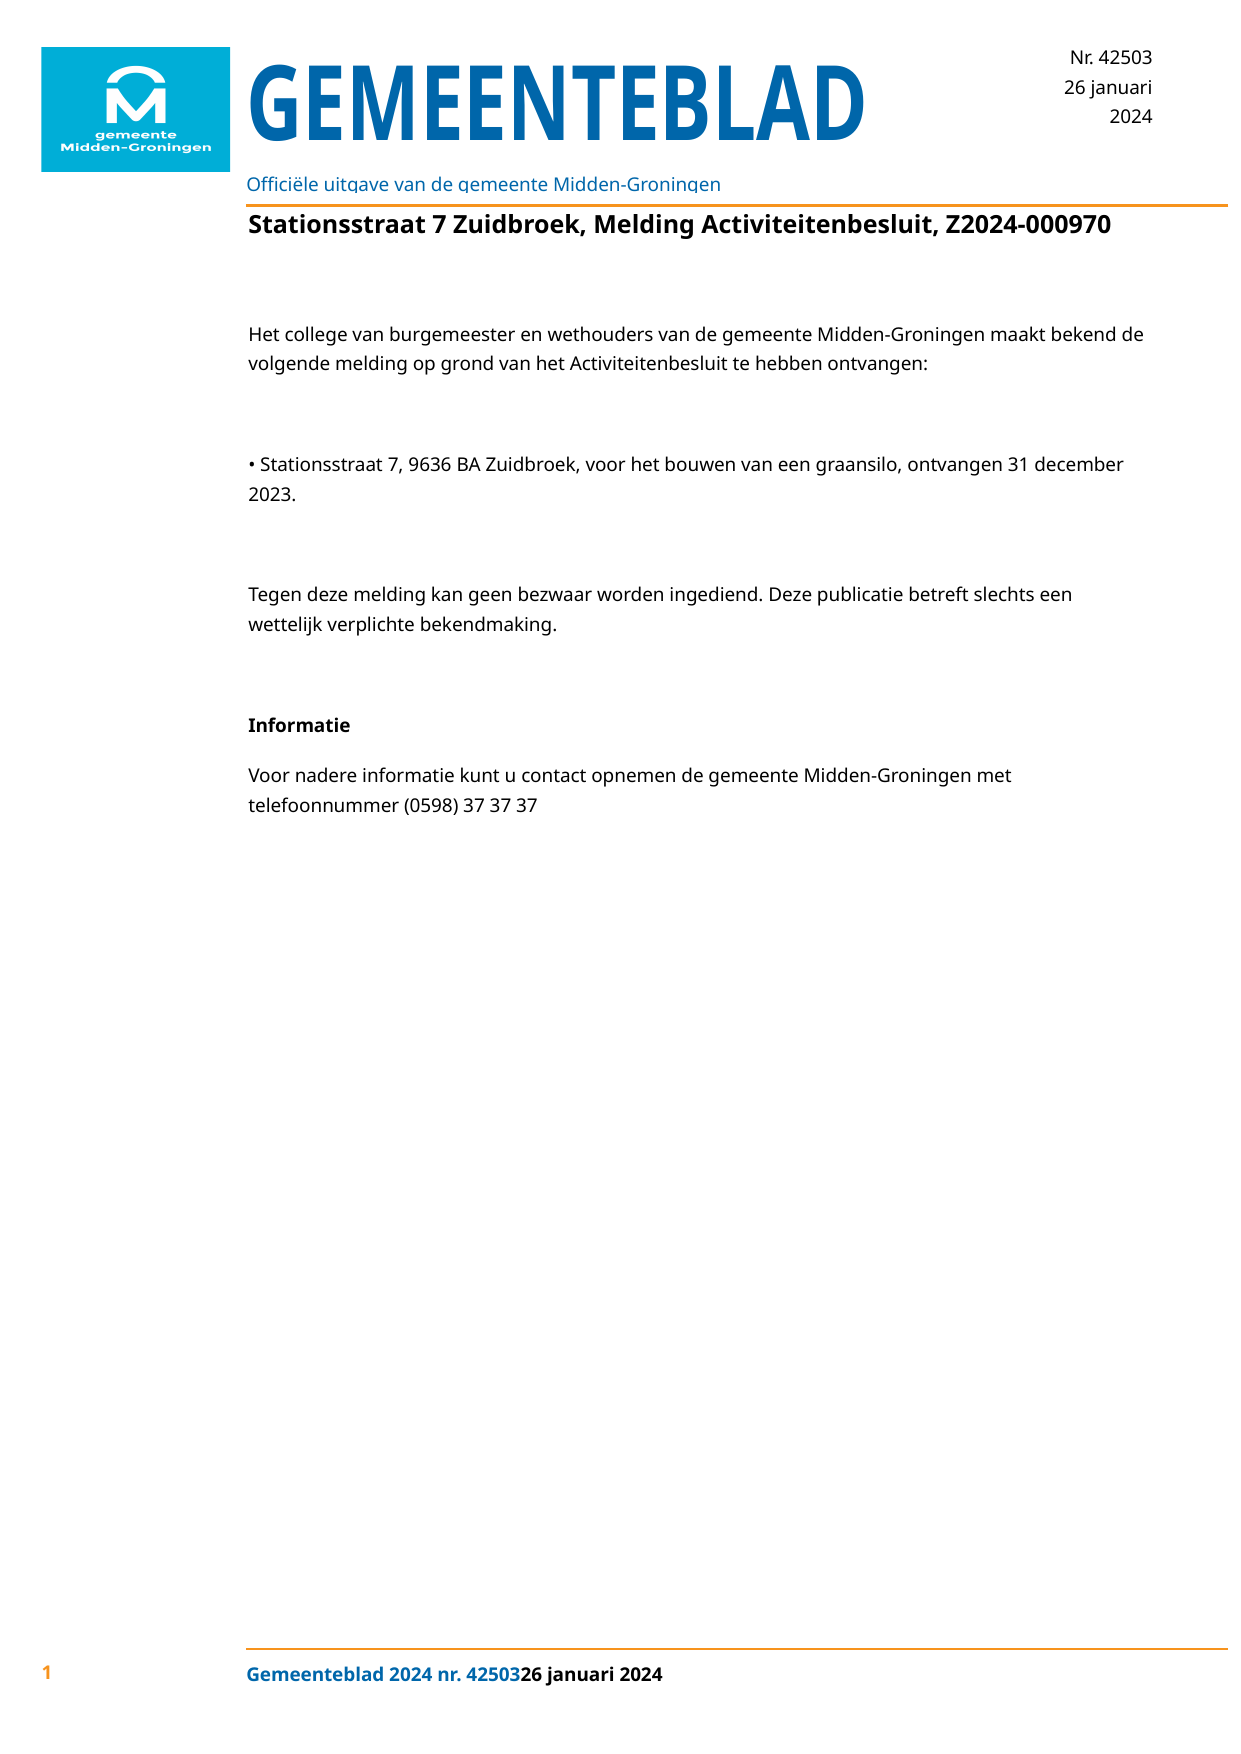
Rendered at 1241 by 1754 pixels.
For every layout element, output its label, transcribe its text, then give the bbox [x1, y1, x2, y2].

text Voor nadere informatie kunt u contact opnemen de gemeente Midden-Groningen met telefoonnummer (0598) 37 37 37 [248, 762, 1152, 818]
text • Stationsstraat 7, 9636 BA Zuidbroek, voor het bouwen van een graansilo, ontvangen 31 december 2023. [248, 451, 1152, 506]
picture [184, 146, 190, 153]
picture [107, 89, 165, 122]
text Stationsstraat 7 Zuidbroek, Melding Activiteitenbesluit, Z2024-000970 [248, 207, 1152, 241]
text Tegen deze melding kan geen bezwaar worden ingediend. Deze publicatie betreft slechts een wettelijk verplichte bekendmaking. [248, 582, 1152, 637]
text Het college van burgemeester en wethouders van de gemeente Midden-Groningen maakt bekend de volgende melding op grond van het Activiteitenbesluit te hebben ontvangen: [248, 321, 1152, 376]
text Informatie [248, 712, 1152, 738]
picture [108, 66, 164, 82]
